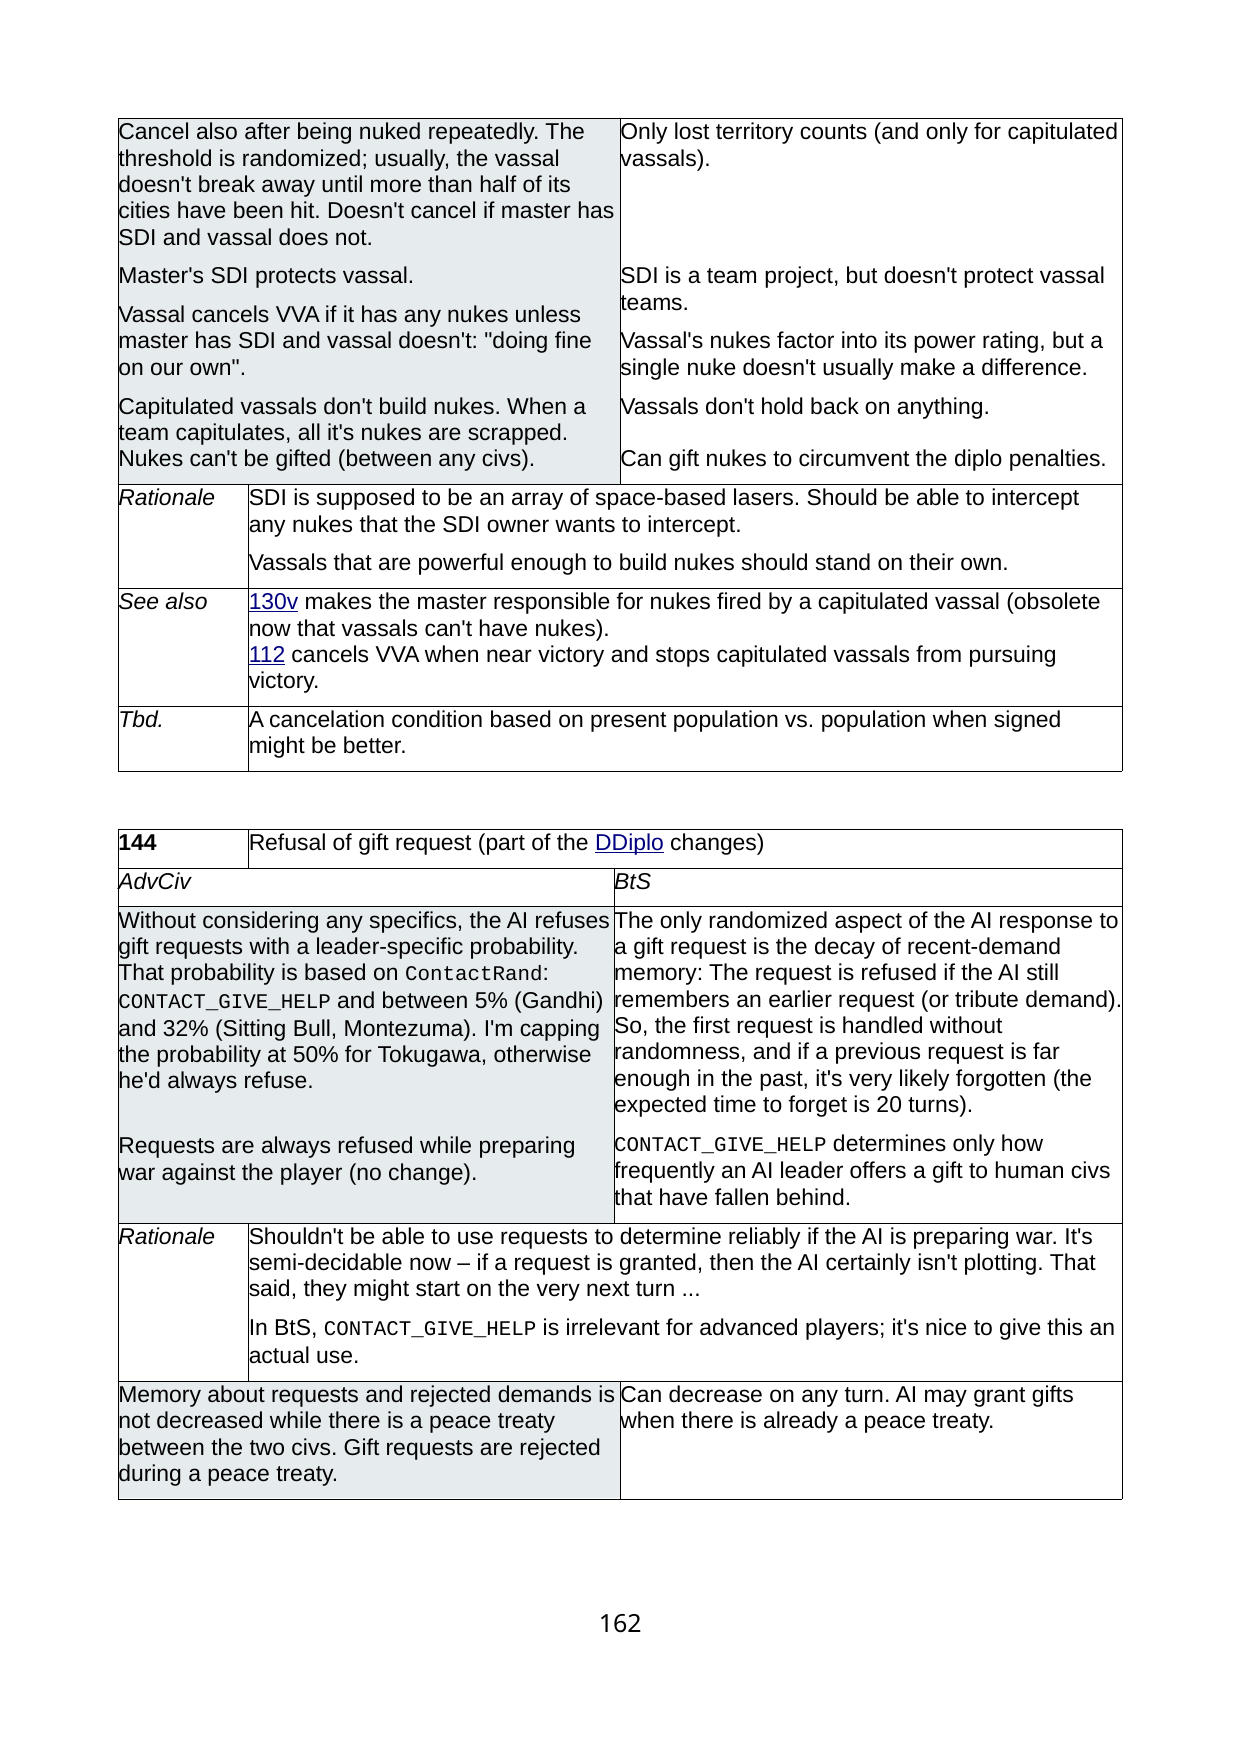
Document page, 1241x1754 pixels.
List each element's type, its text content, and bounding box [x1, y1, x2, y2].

table_cell Can decrease on any turn. AI may grant gifts when there is already a peace treaty. [621, 1382, 1122, 1498]
table_cell BtS [615, 869, 1122, 906]
table_cell 130v makes the master responsible for nukes fired by a capitulated vassal (obsolete now that vassals can't have nukes). 112 cancels VVA when near victory and stops capitulated vassals from pursuing victory. [249, 589, 1122, 706]
table_cell Shouldn't be able to use requests to determine reliably if the AI is preparing war. It's semi-decidable now – if a request is granted, then the AI certainly isn't plotting. That said, they might start on the very next turn ... In BtS, CONTACT_GIVE_HELP is irrelevant for advanced players; it's nice to give this an actual use. [249, 1224, 1122, 1381]
table_cell Only lost territory counts (and only for capitulated vassals). SDI is a team project, but doesn't protect vassal teams. Vassal's nukes factor into its power rating, but a single nuke doesn't usually make a difference. Vassals don't hold back on anything. Can gift nukes to circumvent the diplo penalties. [621, 119, 1122, 484]
table_cell Rationale [119, 1224, 248, 1381]
table_cell See also [119, 589, 248, 706]
table_cell Rationale [119, 485, 248, 588]
table_cell The only randomized aspect of the AI response to a gift request is the decay of recent-demand memory: The request is refused if the AI still remembers an earlier request (or tribute demand). So, the first request is handled without randomness, and if a previous request is far enough in the past, it's very likely forgotten (the expected time to forget is 20 turns). CONTACT_GIVE_HELP determines only how frequently an AI leader offers a gift to human civs that have fallen behind. [615, 907, 1122, 1223]
table_header 144 [119, 830, 248, 868]
table_cell Without considering any specifics, the AI refuses gift requests with a leader-specific probability. That probability is based on ContactRand: CONTACT_GIVE_HELP and between 5% (Gandhi) and 32% (Sitting Bull, Montezuma). I'm capping the probability at 50% for Tokugawa, otherwise he'd always refuse. Requests are always refused while preparing war against the player (no change). [119, 907, 614, 1223]
table_cell SDI is supposed to be an array of space-based lasers. Should be able to intercept any nukes that the SDI owner wants to intercept. Vassals that are powerful enough to build nukes should stand on their own. [249, 485, 1122, 588]
table_cell Tbd. [119, 707, 248, 771]
table_cell Cancel also after being nuked repeatedly. The threshold is randomized; usually, the vassal doesn't break away until more than half of its cities have been hit. Doesn't cancel if master has SDI and vassal does not. Master's SDI protects vassal. Vassal cancels VVA if it has any nukes unless master has SDI and vassal doesn't: "doing fine on our own". Capitulated vassals don't build nukes. When a team capitulates, all it's nukes are scrapped. Nukes can't be gifted (between any civs). [119, 119, 620, 484]
table_cell A cancelation condition based on present population vs. population when signed might be better. [249, 707, 1122, 771]
table_header Refusal of gift request (part of the DDiplo changes) [249, 830, 1122, 868]
table_cell Memory about requests and rejected demands is not decreased while there is a peace treaty between the two civs. Gift requests are rejected during a peace treaty. [119, 1382, 620, 1498]
table_cell AdvCiv [119, 869, 614, 906]
